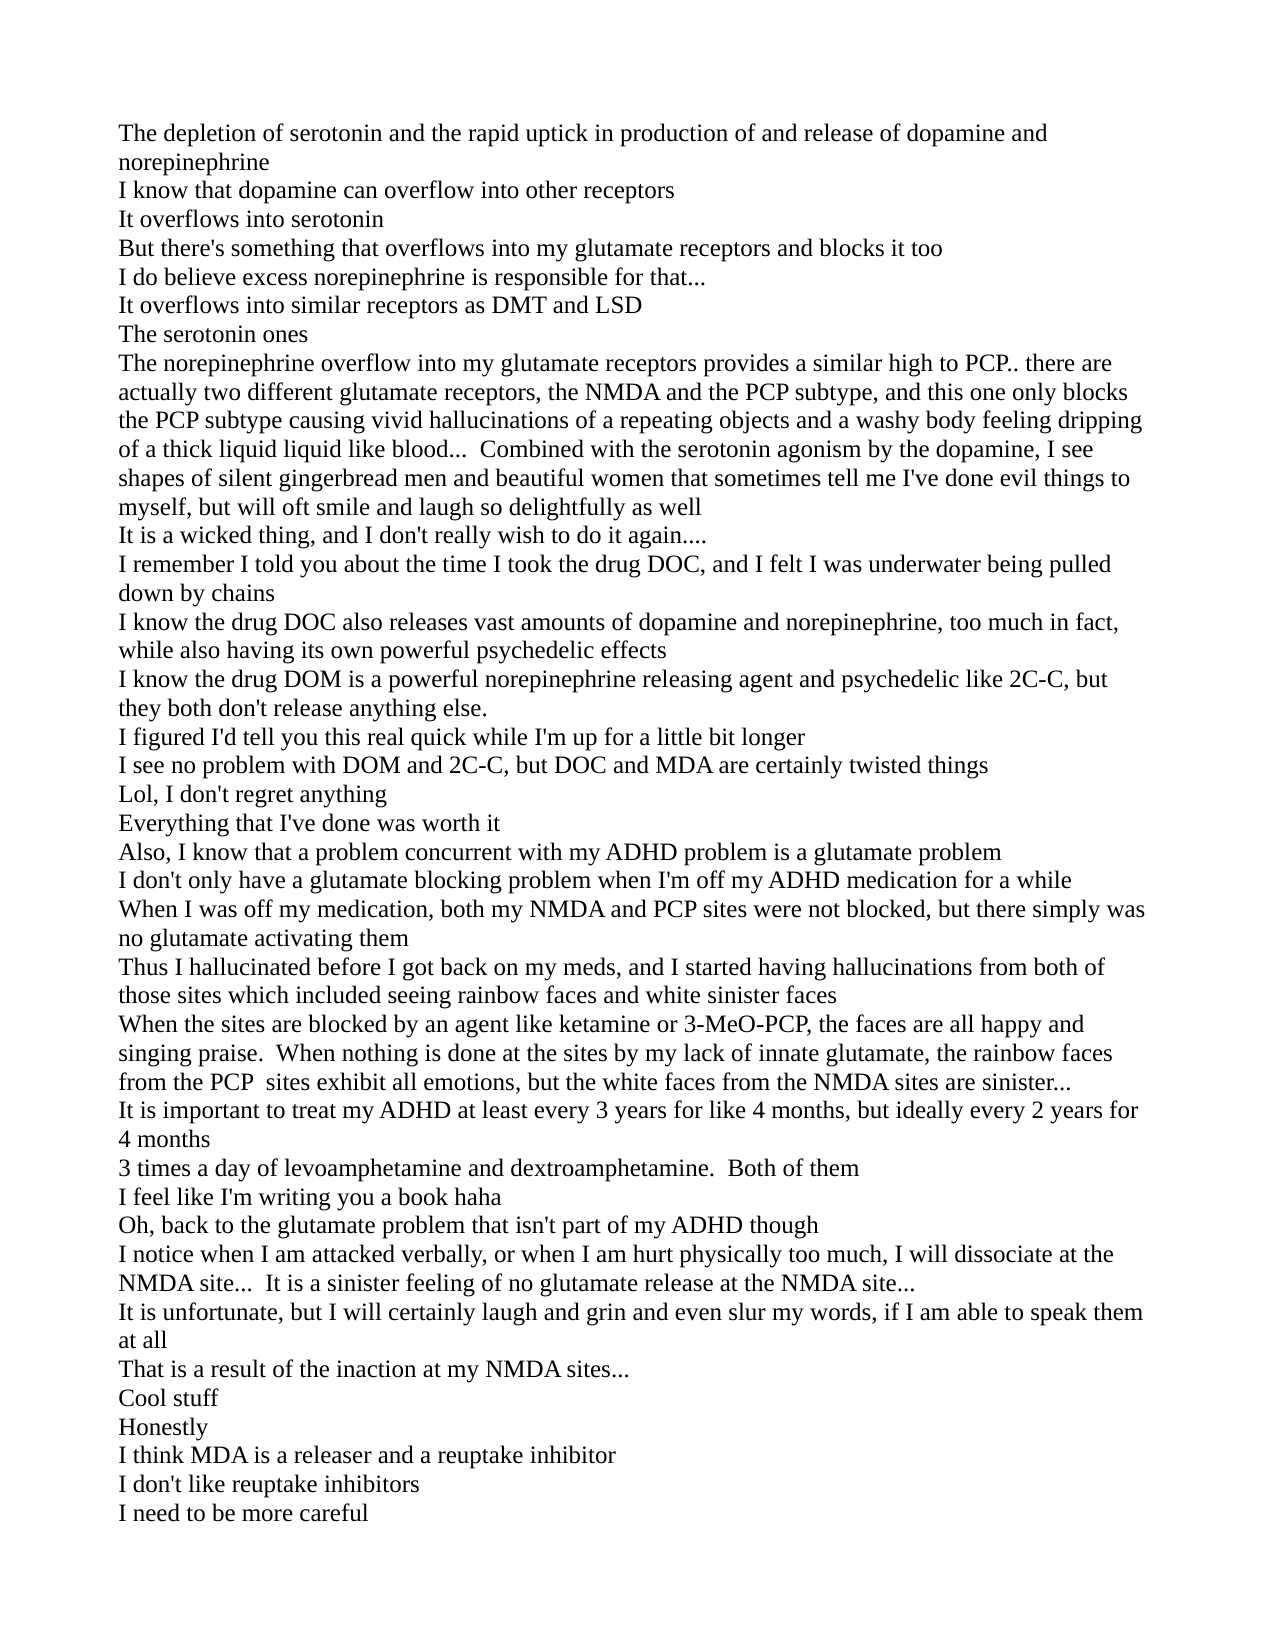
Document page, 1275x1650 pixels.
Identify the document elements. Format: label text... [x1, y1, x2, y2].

text Cool stuff [118, 1383, 1157, 1412]
text It overflows into serotonin [118, 204, 1157, 233]
text It is a wicked thing, and I don't really wish to do it again.... [118, 521, 1157, 549]
text When I was off my medication, both my NMDA and PCP sites were not blocked, but there simply was no glutamate activating them [118, 894, 1157, 952]
text It is important to treat my ADHD at least every 3 years for like 4 months, but ideally every 2 years for 4 months [118, 1096, 1157, 1153]
text Everything that I've done was worth it [118, 808, 1157, 837]
text Honestly [118, 1412, 1157, 1441]
text That is a result of the inaction at my NMDA sites... [118, 1354, 1157, 1383]
text Oh, back to the glutamate problem that isn't part of my ADHD though [118, 1211, 1157, 1239]
text I feel like I'm writing you a book haha [118, 1182, 1157, 1211]
text When the sites are blocked by an agent like ketamine or 3-MeO-PCP, the faces are all happy and singing praise. When nothing is done at the sites by my lack of innate glutamate, the rainbow faces from the PCP sites exhibit all emotions, but the white faces from the NMDA sites are sinister... [118, 1009, 1157, 1096]
text It overflows into similar receptors as DMT and LSD [118, 291, 1157, 319]
text It is unfortunate, but I will certainly laugh and grin and even slur my words, if I am able to speak them at all [118, 1297, 1157, 1354]
text I remember I told you about the time I took the drug DOC, and I felt I was underwater being pulled down by chains [118, 549, 1157, 607]
text I notice when I am attacked verbally, or when I am hurt physically too much, I will dissociate at the NMDA site... It is a sinister feeling of no glutamate release at the NMDA site... [118, 1239, 1157, 1297]
text I think MDA is a releaser and a reuptake inhibitor [118, 1441, 1157, 1469]
text Also, I know that a problem concurrent with my ADHD problem is a glutamate problem [118, 837, 1157, 866]
text But there's something that overflows into my glutamate receptors and blocks it too [118, 233, 1157, 262]
text I know that dopamine can overflow into other receptors [118, 176, 1157, 204]
text Lol, I don't regret anything [118, 779, 1157, 808]
text Thus I hallucinated before I got back on my meds, and I started having hallucinations from both of those sites which included seeing rainbow faces and white sinister faces [118, 952, 1157, 1009]
text I see no problem with DOM and 2C-C, but DOC and MDA are certainly twisted things [118, 751, 1157, 779]
text The depletion of serotonin and the rapid uptick in production of and release of dopamine and norepinephrine [118, 118, 1157, 176]
text I need to be more careful [118, 1498, 1157, 1527]
text I know the drug DOM is a powerful norepinephrine releasing agent and psychedelic like 2C-C, but they both don't release anything else. [118, 664, 1157, 722]
text I don't only have a glutamate blocking problem when I'm off my ADHD medication for a while [118, 866, 1157, 894]
text I figured I'd tell you this real quick while I'm up for a little bit longer [118, 722, 1157, 751]
text The norepinephrine overflow into my glutamate receptors provides a similar high to PCP.. there are actually two different glutamate receptors, the NMDA and the PCP subtype, and this one only blocks the PCP subtype causing vivid hallucinations of a repeating objects and a washy body feeling dripping of a thick liquid liquid like blood... Combined with the serotonin agonism by the dopamine, I see shapes of silent gingerbread men and beautiful women that sometimes tell me I've done evil things to myself, but will oft smile and laugh so delightfully as well [118, 348, 1157, 521]
text 3 times a day of levoamphetamine and dextroamphetamine. Both of them [118, 1153, 1157, 1182]
text I know the drug DOC also releases vast amounts of dopamine and norepinephrine, too much in fact, while also having its own powerful psychedelic effects [118, 607, 1157, 664]
text I do believe excess norepinephrine is responsible for that... [118, 262, 1157, 291]
text I don't like reuptake inhibitors [118, 1469, 1157, 1498]
text The serotonin ones [118, 319, 1157, 348]
